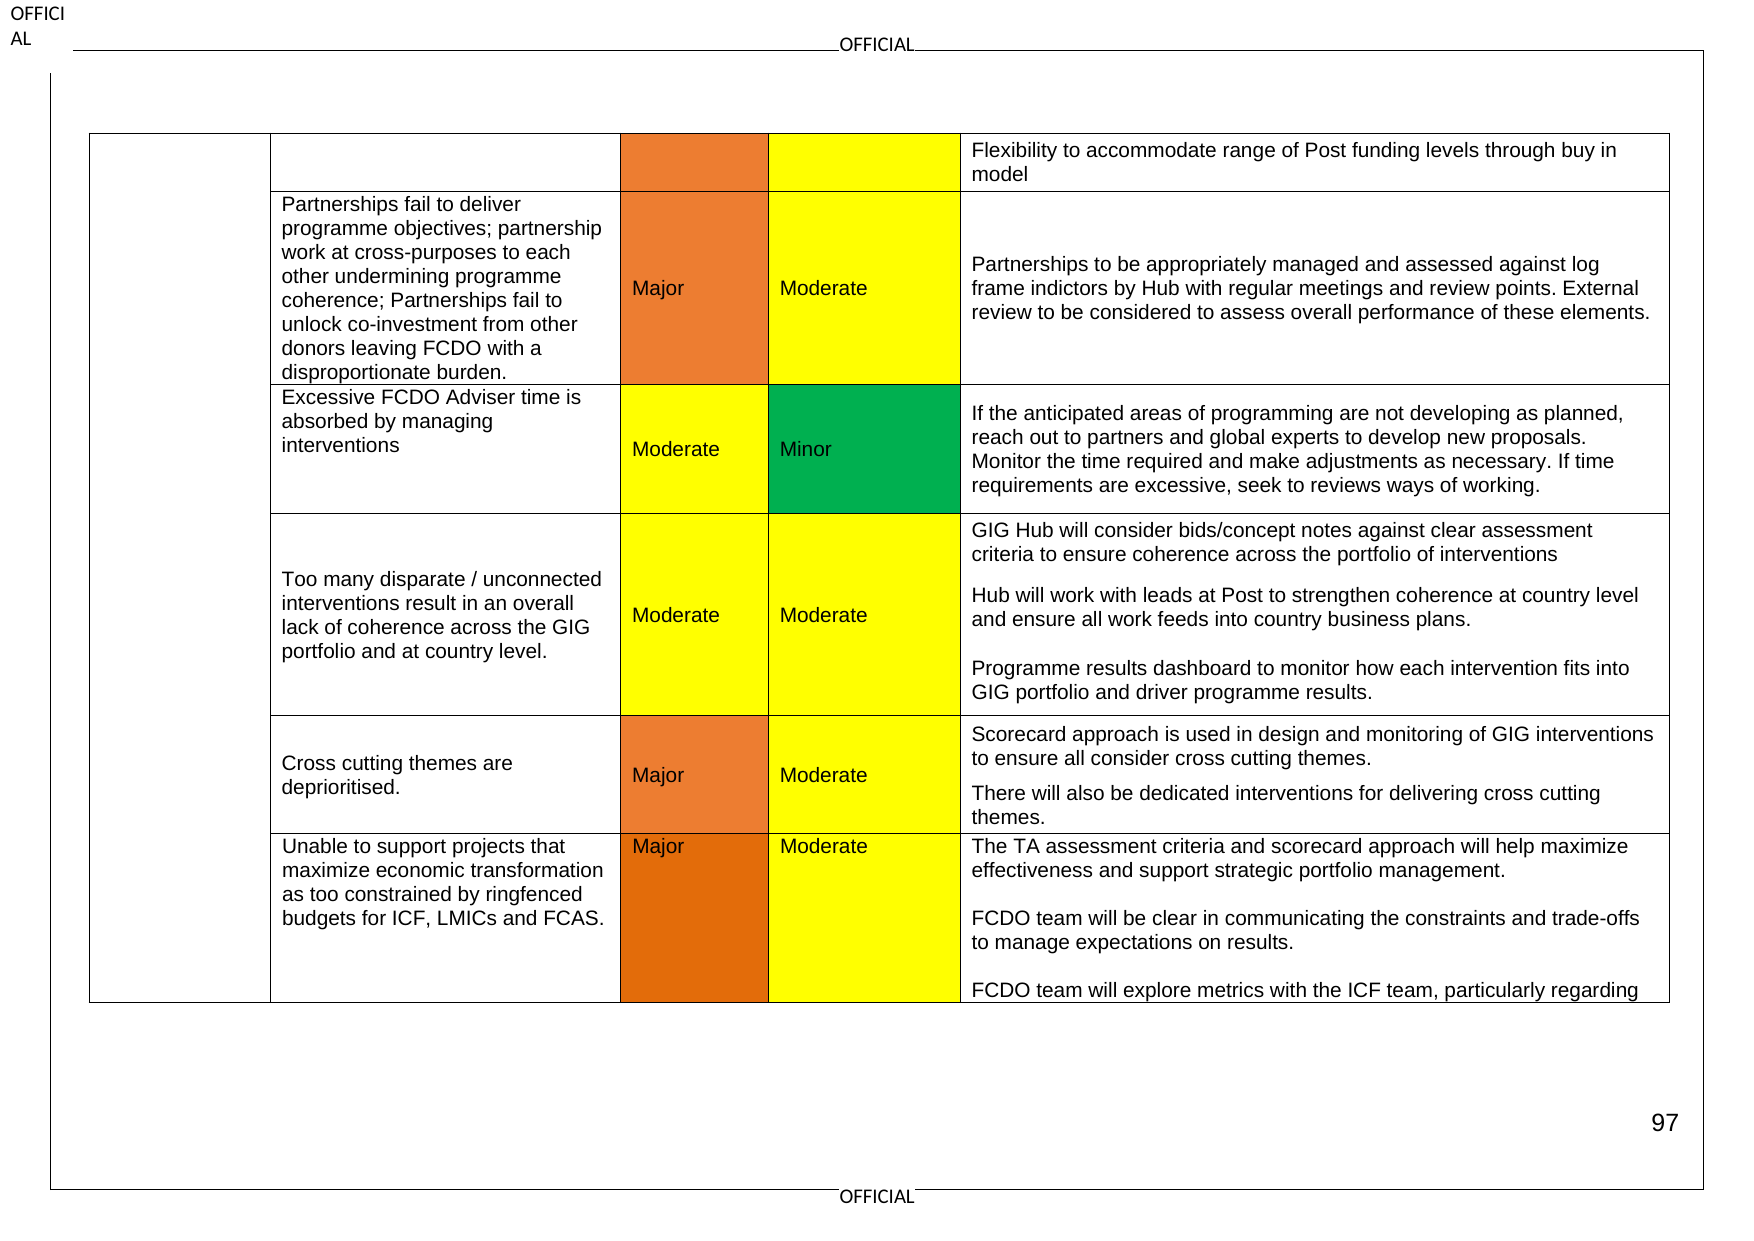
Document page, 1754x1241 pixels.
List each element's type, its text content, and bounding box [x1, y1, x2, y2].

table_cell [271, 134, 620, 191]
table_cell Minor [769, 385, 960, 513]
table_cell Flexibility to accommodate range of Post funding levels through buy in model [961, 134, 1669, 191]
table_cell [621, 134, 768, 191]
table_cell Moderate [621, 385, 768, 513]
table_cell Programme results dashboard to monitor how each intervention fits into GIG portfolio and driver programme results. [961, 643, 1669, 715]
table_cell Scorecard approach is used in design and monitoring of GIG interventions to ensure all consider cross cutting themes. [961, 716, 1669, 775]
table_cell There will also be dedicated interventions for delivering cross cutting themes. [961, 775, 1669, 833]
table_cell Unable to support projects that maximize economic transformation as too constrained by ringfenced budgets for ICF, LMICs and FCAS. [271, 834, 620, 1002]
table_cell Moderate [769, 716, 960, 833]
table_cell The TA assessment criteria and scorecard approach will help maximize effectiveness and support strategic portfolio management. FCDO team will be clear in communicating the constraints and trade-offs to manage expectations on results. FCDO team will explore metrics with the ICF team, particularly regarding [961, 834, 1669, 1002]
table_cell Excessive FCDO Adviser time is absorbed by managing interventions [271, 385, 620, 513]
table_cell Major [621, 834, 768, 1002]
table_cell GIG Hub will consider bids/concept notes against clear assessment criteria to ensure coherence across the portfolio of interventions [961, 514, 1669, 569]
table_cell Moderate [621, 514, 768, 715]
table_cell Too many disparate / unconnected interventions result in an overall lack of coherence across the GIG portfolio and at country level. [271, 514, 620, 715]
table_cell Cross cutting themes are deprioritised. [271, 716, 620, 833]
table_cell Moderate [769, 192, 960, 384]
table_cell [769, 134, 960, 191]
table_cell [90, 134, 270, 1002]
table_cell Moderate [769, 834, 960, 1002]
table_cell Partnerships to be appropriately managed and assessed against log frame indictors by Hub with regular meetings and review points. External review to be considered to assess overall performance of these elements. [961, 192, 1669, 384]
table_cell Moderate [769, 514, 960, 715]
table_cell Major [621, 716, 768, 833]
table_cell Hub will work with leads at Post to strengthen coherence at country level and ensure all work feeds into country business plans. [961, 570, 1669, 643]
table_cell If the anticipated areas of programming are not developing as planned, reach out to partners and global experts to develop new proposals. Monitor the time required and make adjustments as necessary. If time requirements are excessive, seek to reviews ways of working. [961, 385, 1669, 513]
table_cell Major [621, 192, 768, 384]
table_cell Partnerships fail to deliver programme objectives; partnership work at cross-purposes to each other undermining programme coherence; Partnerships fail to unlock co-investment from other donors leaving FCDO with a disproportionate burden. [271, 192, 620, 384]
